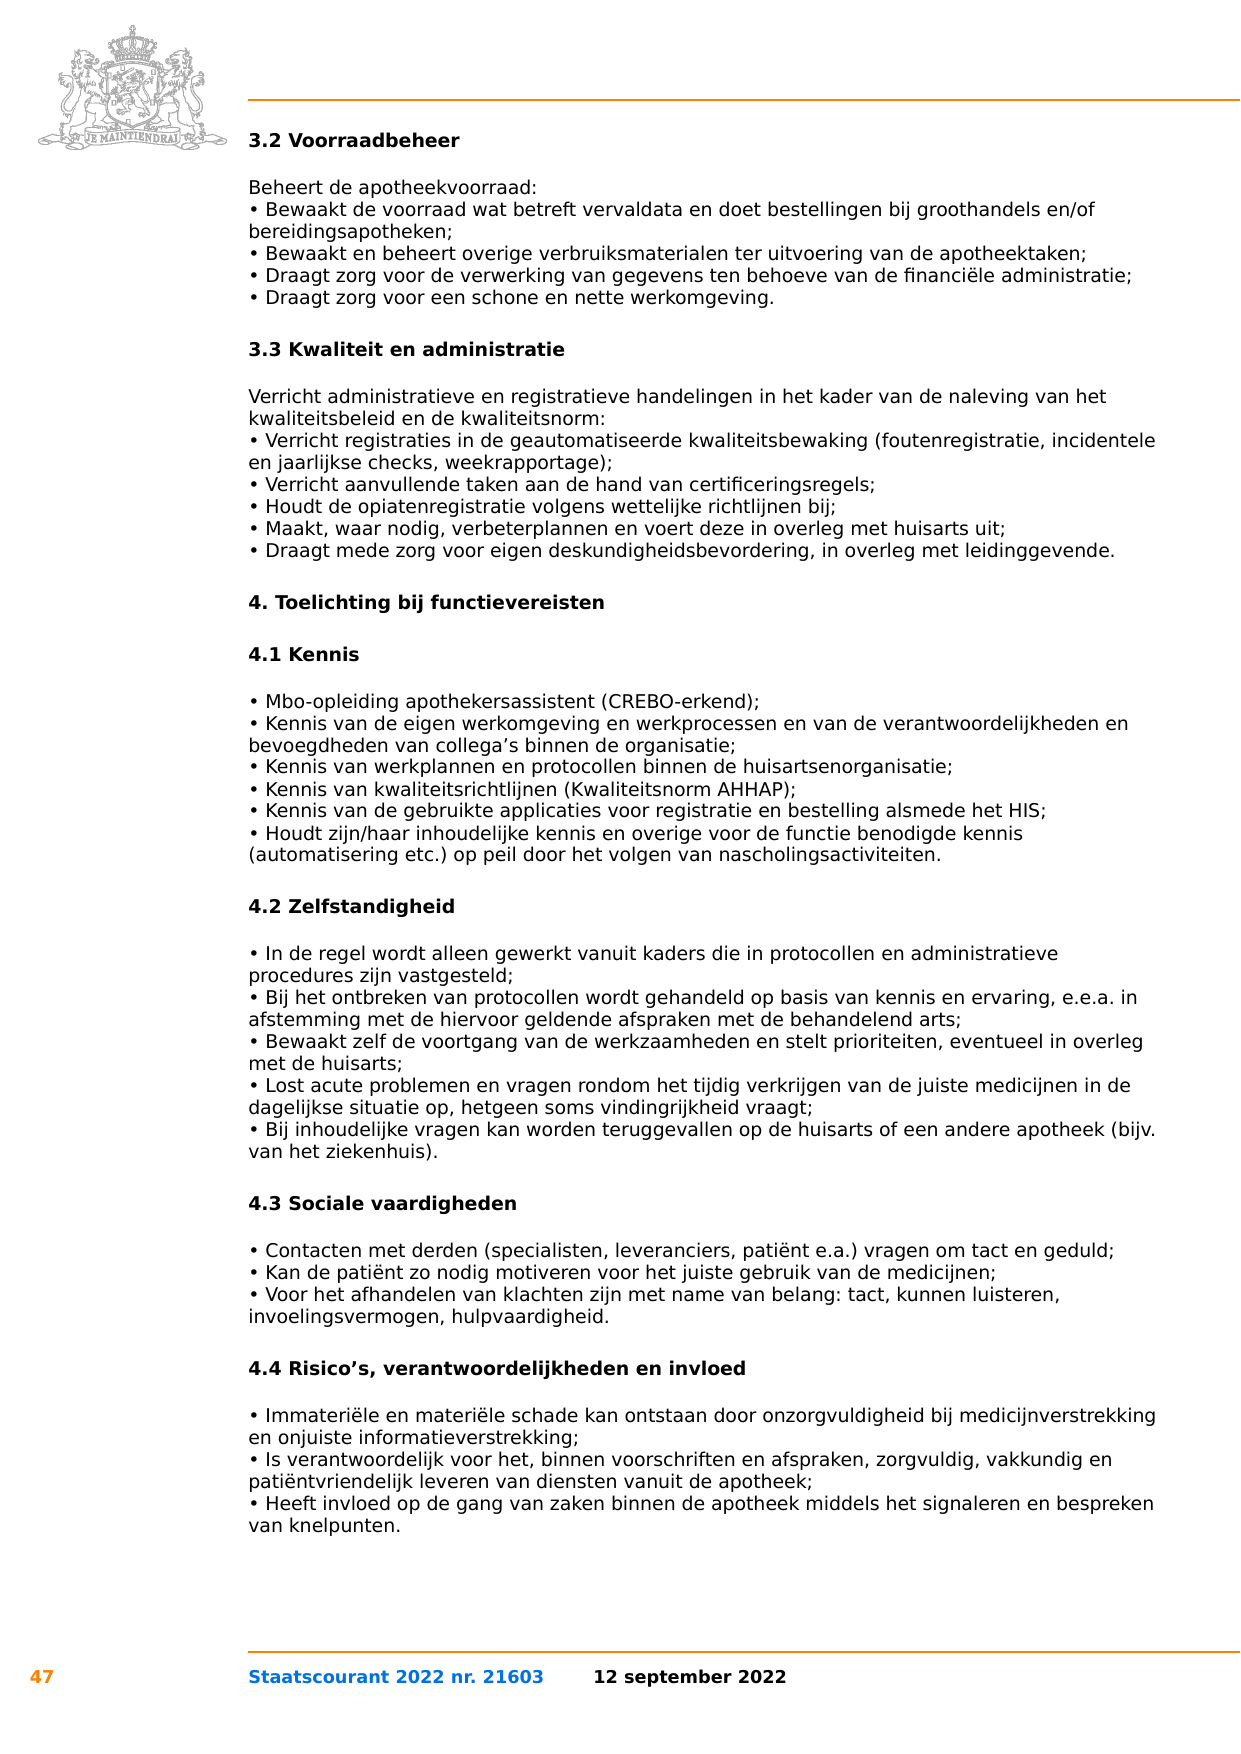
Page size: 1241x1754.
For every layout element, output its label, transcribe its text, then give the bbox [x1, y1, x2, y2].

subtitle 4.3 Sociale vaardigheden [248, 1193, 1163, 1215]
subtitle 4.4 Risico’s, verantwoordelijkheden en invloed [248, 1358, 1163, 1380]
text • Verricht aanvullende taken aan de hand van certificeringsregels; [248, 474, 1163, 496]
subtitle 4. Toelichting bij functievereisten [248, 592, 1163, 613]
text Verricht administratieve en registratieve handelingen in het kader van de naleving van het kwaliteitsbeleid en de kwaliteitsnorm: [248, 386, 1163, 430]
subtitle 3.3 Kwaliteit en administratie [248, 339, 1163, 361]
text • Draagt zorg voor een schone en nette werkomgeving. [248, 287, 1163, 309]
text Beheert de apotheekvoorraad: [248, 177, 1163, 199]
text • Voor het afhandelen van klachten zijn met name van belang: tact, kunnen luisteren, invoelingsvermogen, hulpvaardigheid. [248, 1284, 1163, 1328]
picture [38, 25, 227, 150]
text • Verricht registraties in de geautomatiseerde kwaliteitsbewaking (foutenregistratie, incidentele en jaarlijkse checks, weekrapportage); [248, 430, 1163, 474]
text • Draagt mede zorg voor eigen deskundigheidsbevordering, in overleg met leidinggevende. [248, 539, 1163, 562]
text • Maakt, waar nodig, verbeterplannen en voert deze in overleg met huisarts uit; [248, 518, 1163, 539]
text • Houdt de opiatenregistratie volgens wettelijke richtlijnen bij; [248, 496, 1163, 518]
text • Is verantwoordelijk voor het, binnen voorschriften en afspraken, zorgvuldig, vakkundig en patiëntvriendelijk leveren van diensten vanuit de apotheek; [248, 1449, 1163, 1493]
text • Bij het ontbreken van protocollen wordt gehandeld op basis van kennis en ervaring, e.e.a. in afstemming met de hiervoor geldende afspraken met de behandelend arts; [248, 987, 1163, 1031]
text • Lost acute problemen en vragen rondom het tijdig verkrijgen van de juiste medicijnen in de dagelijkse situatie op, hetgeen soms vindingrijkheid vraagt; [248, 1075, 1163, 1119]
text • Bij inhoudelijke vragen kan worden teruggevallen op de huisarts of een andere apotheek (bijv. van het ziekenhuis). [248, 1119, 1163, 1163]
text • Kan de patiënt zo nodig motiveren voor het juiste gebruik van de medicijnen; [248, 1262, 1163, 1284]
text • Heeft invloed op de gang van zaken binnen de apotheek middels het signaleren en bespreken van knelpunten. [248, 1493, 1163, 1537]
subtitle 4.2 Zelfstandigheid [248, 896, 1163, 918]
text • Contacten met derden (specialisten, leveranciers, patiënt e.a.) vragen om tact en geduld; [248, 1240, 1163, 1262]
subtitle 3.2 Voorraadbeheer [248, 130, 1163, 152]
text • Draagt zorg voor de verwerking van gegevens ten behoeve van de financiële administratie; [248, 265, 1163, 287]
text • Immateriële en materiële schade kan ontstaan door onzorgvuldigheid bij medicijnverstrekking en onjuiste informatieverstrekking; [248, 1405, 1163, 1449]
text • Bewaakt en beheert overige verbruiksmaterialen ter uitvoering van de apotheektaken; [248, 243, 1163, 265]
text • In de regel wordt alleen gewerkt vanuit kaders die in protocollen en administratieve procedures zijn vastgesteld; [248, 943, 1163, 987]
text • Bewaakt zelf de voortgang van de werkzaamheden en stelt prioriteiten, eventueel in overleg met de huisarts; [248, 1031, 1163, 1075]
text • Kennis van werkplannen en protocollen binnen de huisartsenorganisatie; [248, 756, 1163, 778]
text • Kennis van kwaliteitsrichtlijnen (Kwaliteitsnorm AHHAP); [248, 778, 1163, 800]
text • Kennis van de eigen werkomgeving en werkprocessen en van de verantwoordelijkheden en bevoegdheden van collega’s binnen de organisatie; [248, 712, 1163, 756]
text • Kennis van de gebruikte applicaties voor registratie en bestelling alsmede het HIS; [248, 800, 1163, 822]
subtitle 4.1 Kennis [248, 643, 1163, 666]
text • Houdt zijn/haar inhoudelijke kennis en overige voor de functie benodigde kennis (automatisering etc.) op peil door het volgen van nascholingsactiviteiten. [248, 822, 1163, 866]
text • Mbo-opleiding apothekersassistent (CREBO-erkend); [248, 691, 1163, 712]
text • Bewaakt de voorraad wat betreft vervaldata en doet bestellingen bij groothandels en/of bereidingsapotheken; [248, 199, 1163, 243]
